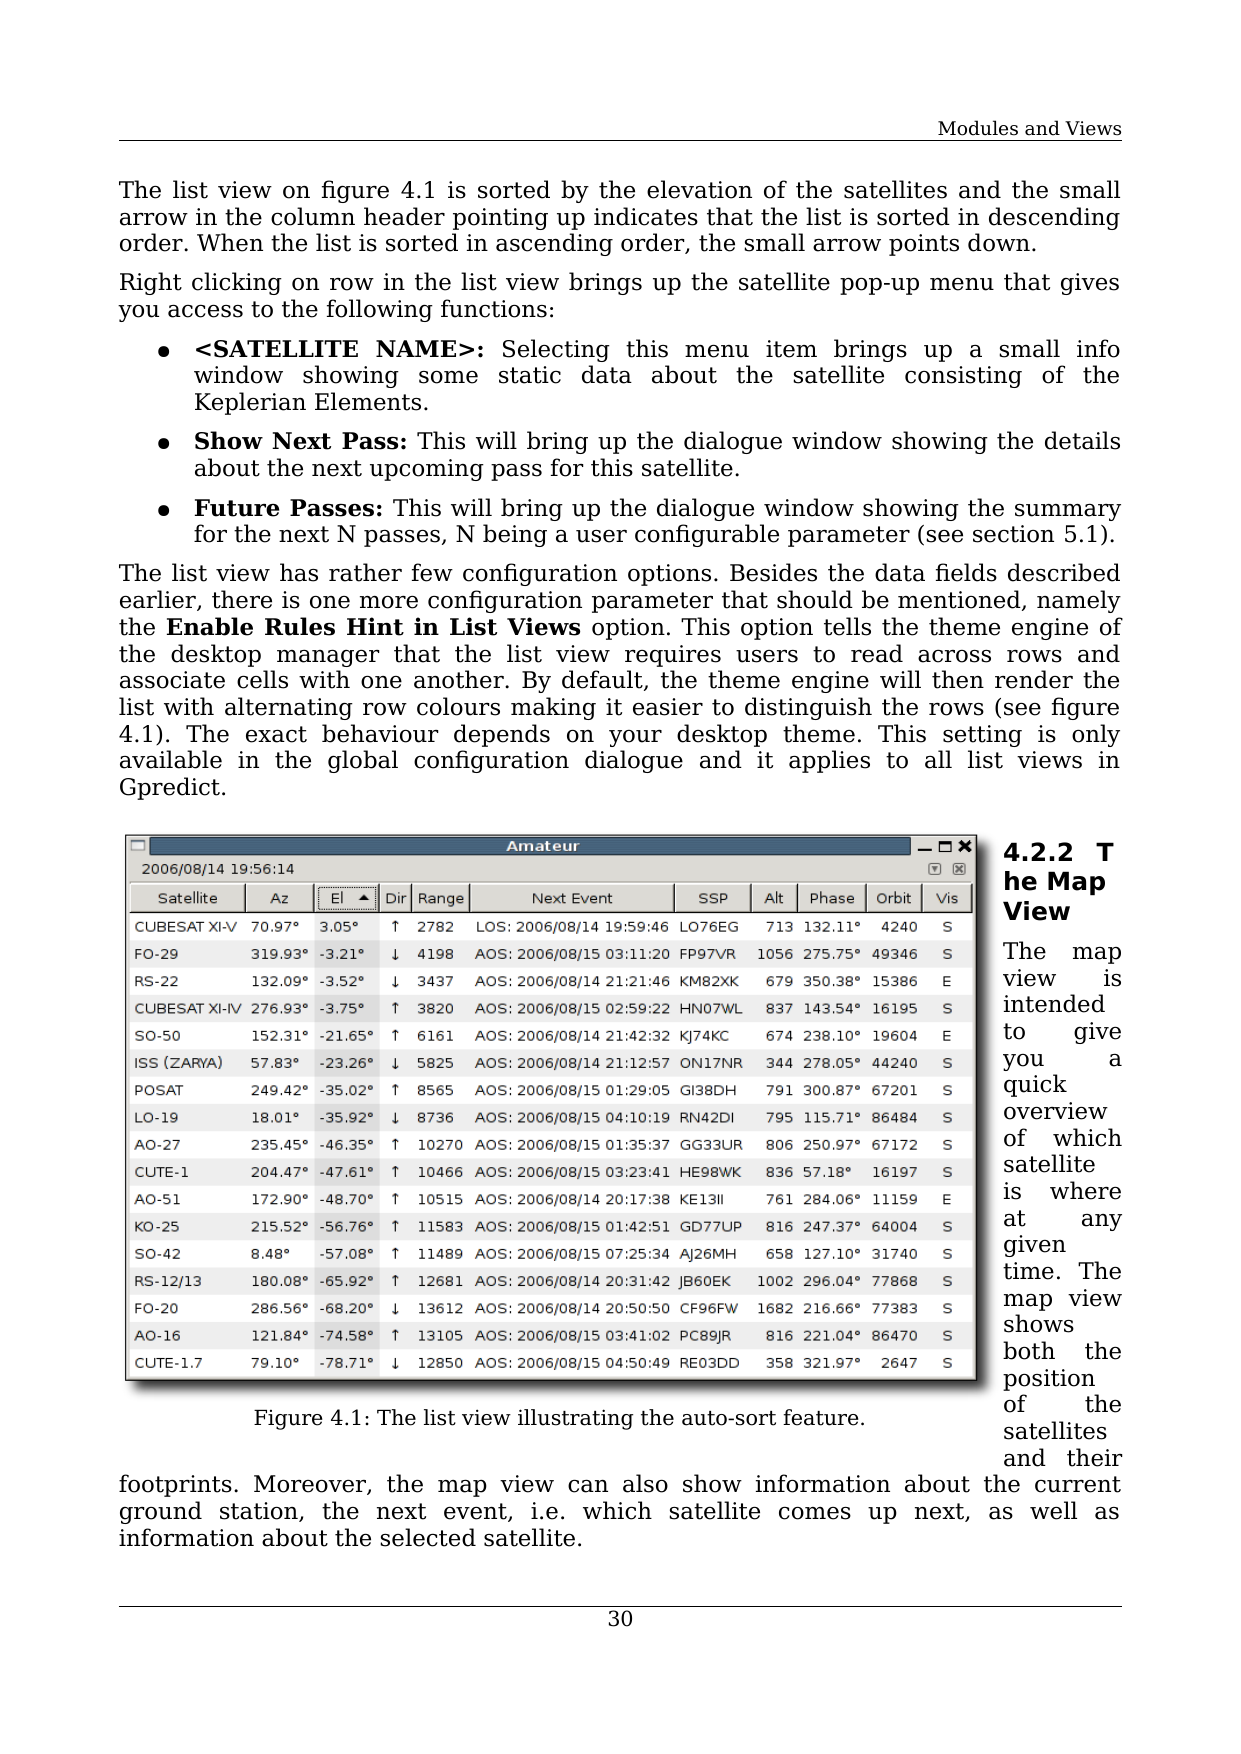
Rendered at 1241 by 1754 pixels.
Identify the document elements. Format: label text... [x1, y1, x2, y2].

text The map view is intended to give you a quick overview of which satellite is where at any given time. The map view shows both the position of the satellites and their footprints. Moreover, the map view can also show information about the current ground station, the next event, i.e. which satellite comes up next, as well as information about the selected satellite. [118, 1406, 1122, 1552]
text The list view on figure 4.1 is sorted by the elevation of the satellites and the small arrow in the column header pointing up indicates that the list is sorted in descending order. When the list is sorted in ascending order, the small arrow points down. [118, 177, 1122, 257]
list <SATELLITE NAME>: Selecting this menu item brings up a small info window showing some static data about the satellite consisting of the Keplerian Elements. [156, 335, 1122, 416]
text Figure 4.1: The list view illustrating the auto-sort feature. [117, 1406, 1003, 1430]
list Show Next Pass: This will bring up the dialogue window showing the details about the next upcoming pass for this satellite. [156, 428, 1122, 482]
subtitle The Map View [1003, 838, 1122, 926]
list Future Passes: This will bring up the dialogue window showing the summary for the next N passes, N being a user configurable parameter (see section 5.1). [156, 494, 1122, 548]
picture [117, 827, 1003, 1406]
subtitle [117, 815, 1003, 827]
subtitle [117, 1430, 1003, 1471]
text Right clicking on row in the list view brings up the satellite pop-up menu that gives you access to the following functions: [118, 269, 1122, 323]
text The list view has rather few configuration options. Besides the data fields described earlier, there is one more configuration parameter that should be mentioned, namely the Enable Rules Hint in List Views option. This option tells the theme engine of the desktop manager that the list view requires users to read across rows and associate cells with one another. By default, the theme engine will then render the list with alternating row colours making it easier to distinguish the rows (see figure 4.1). The exact behaviour depends on your desktop theme. This setting is only available in the global configuration dialogue and it applies to all list views in Gpredict. [118, 561, 1122, 801]
